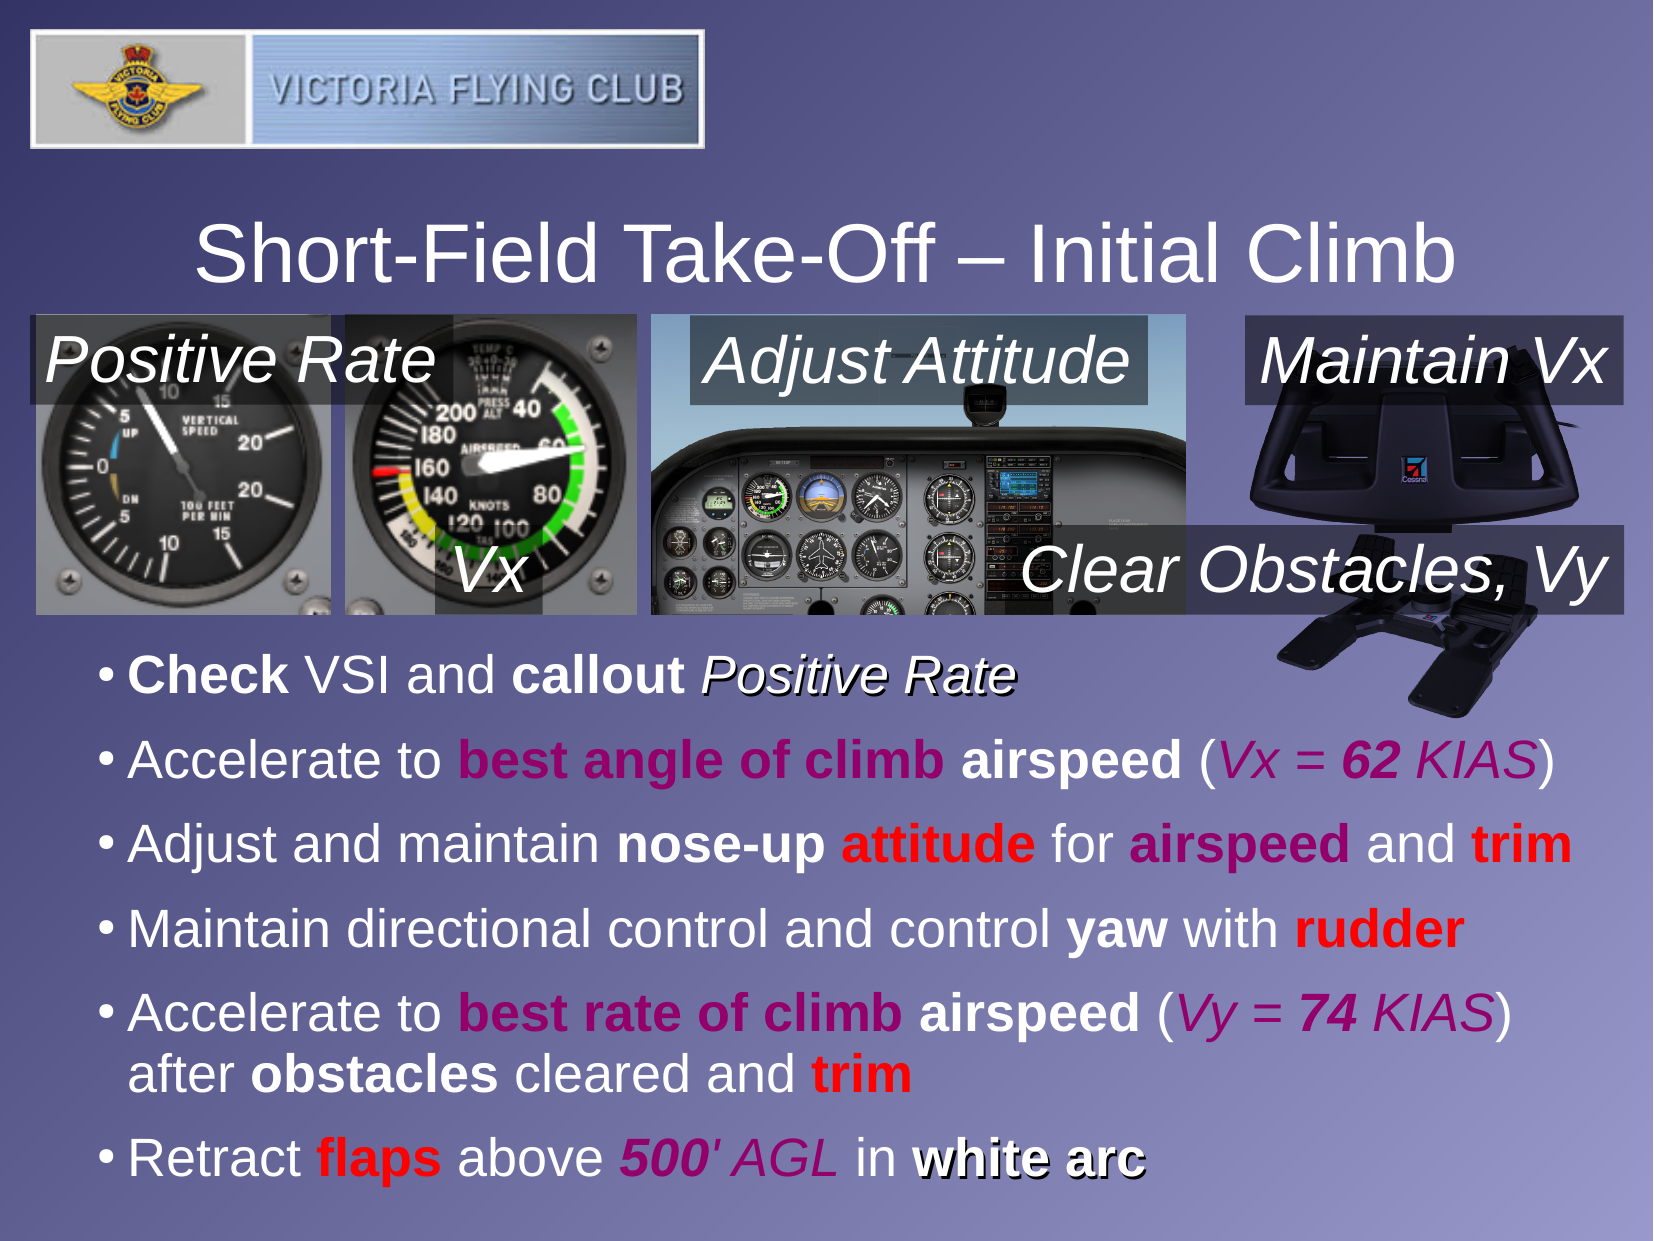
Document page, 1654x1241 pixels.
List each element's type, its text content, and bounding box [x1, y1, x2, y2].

picture [30, 29, 705, 149]
picture [345, 314, 637, 616]
picture [1275, 615, 1540, 721]
text_box Vx [435, 525, 543, 615]
title Short-Field Take-Off – Initial Climb [82, 150, 1571, 358]
picture [36, 405, 331, 616]
text_box Clear Obstacles, Vy [1005, 525, 1625, 615]
text_box Adjust Attitude [690, 315, 1148, 406]
picture [1245, 406, 1583, 525]
text_box Maintain Vx [1245, 315, 1624, 406]
text_box Positive Rate [30, 315, 454, 405]
list Check VSI and callout Positive Rate Accelerate to best angle of climb airspeed (Vx = 62 KIAS) Adjust and maintain nose-up attitude for airspeed and trim Maintain directional control and control yaw with rudder Accelerate to best rate of climb airspeed (Vy = 74 KIAS) after obstacles cleared and trim Retract flaps above 500' AGL in white arc [82, 645, 1621, 1201]
picture [651, 314, 1186, 616]
